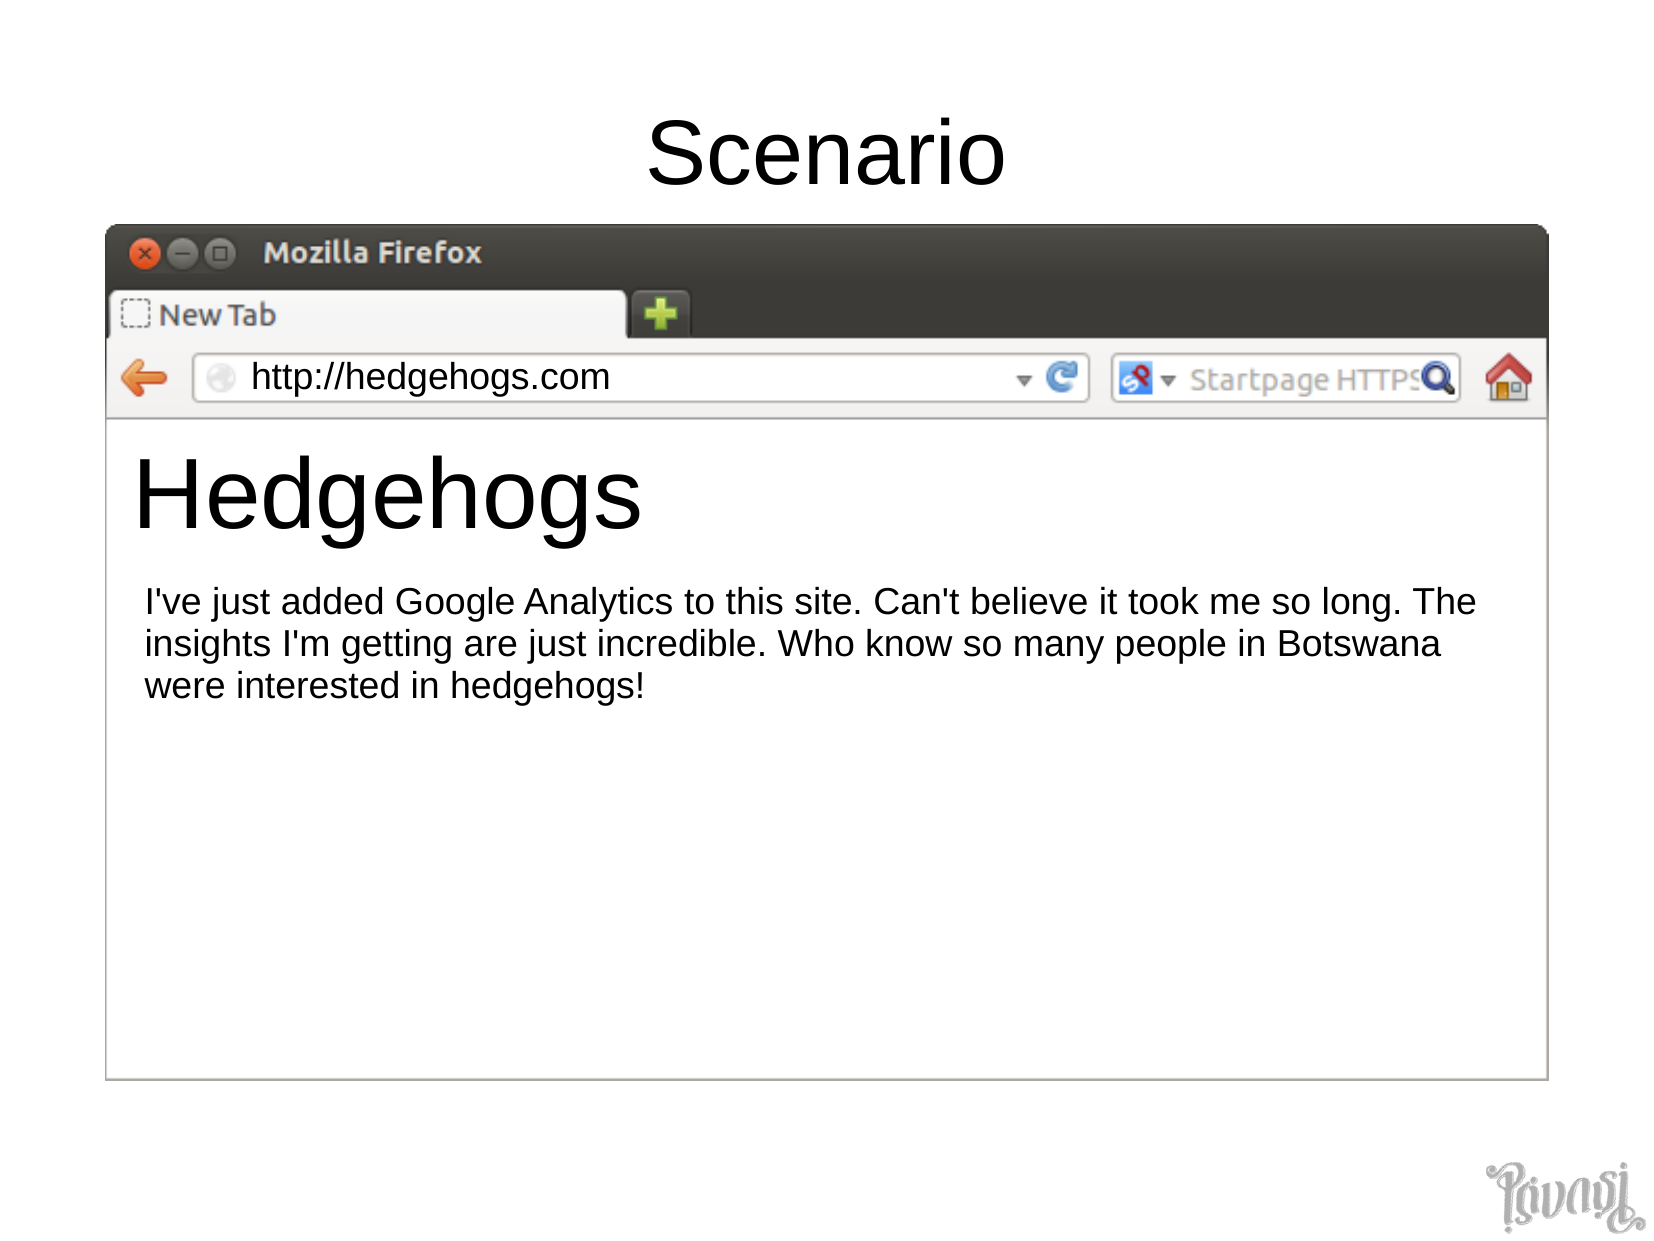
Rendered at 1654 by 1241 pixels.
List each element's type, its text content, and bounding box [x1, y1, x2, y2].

title Scenario [82, 49, 1571, 257]
text_box http://hedgehogs.com [236, 348, 626, 406]
picture [105, 224, 1549, 1081]
text_box I've just added Google Analytics to this site. Can't believe it took me so long. The insights I'm getting are just incredible. Who know so many people in Botswana were interested in hedgehogs! [129, 572, 1494, 714]
text_box Hedgehogs [118, 431, 659, 558]
picture [1484, 1147, 1648, 1241]
